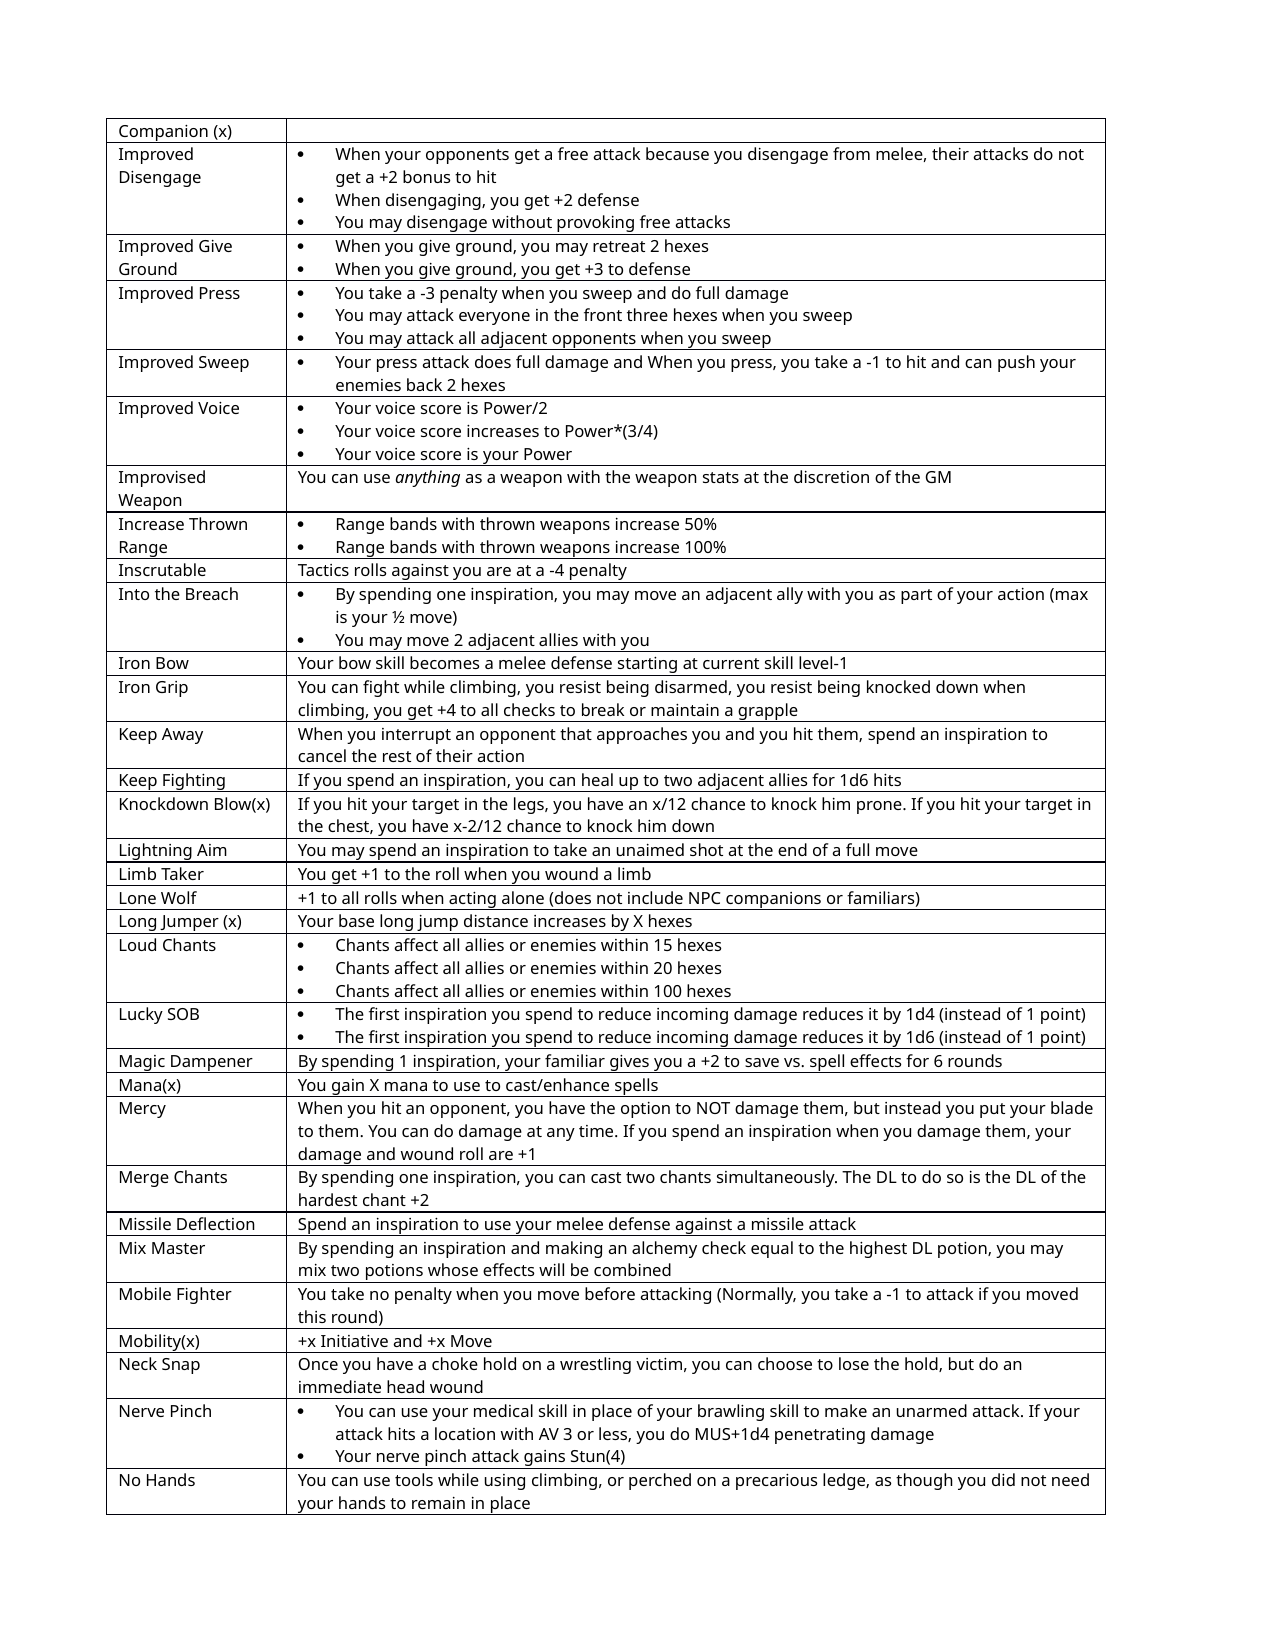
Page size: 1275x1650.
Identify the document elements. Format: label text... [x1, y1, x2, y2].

table_cell Nerve Pinch [107, 1399, 286, 1467]
table_cell Increase Thrown Range [107, 513, 286, 558]
table_cell Your bow skill becomes a melee defense starting at current skill level-1 [287, 652, 1105, 674]
table_cell Iron Grip [107, 676, 286, 721]
table_cell By spending an inspiration and making an alchemy check equal to the highest DL potion, you may mix two potions whose effects will be combined [287, 1236, 1105, 1282]
table_cell You take a -3 penalty when you sweep and do full damage You may attack everyone in the front three hexes when you sweep You may attack all adjacent opponents when you sweep [287, 281, 1105, 349]
table_cell Improvised Weapon [107, 466, 286, 511]
table_cell You gain X mana to use to cast/enhance spells [287, 1073, 1105, 1096]
table_cell Keep Away [107, 722, 286, 767]
table_cell You get +1 to the roll when you wound a limb [287, 863, 1105, 885]
table_cell The first inspiration you spend to reduce incoming damage reduces it by 1d4 (instead of 1 point) The first inspiration you spend to reduce incoming damage reduces it by 1d6 (instead of 1 point) [287, 1003, 1105, 1048]
table_cell By spending 1 inspiration, your familiar gives you a +2 to save vs. spell effects for 6 rounds [287, 1049, 1105, 1072]
table_cell You take no penalty when you move before attacking (Normally, you take a -1 to attack if you moved this round) [287, 1283, 1105, 1328]
table_cell Spend an inspiration to use your melee defense against a missile attack [287, 1213, 1105, 1235]
table_cell Your press attack does full damage and When you press, you take a -1 to hit and can push your enemies back 2 hexes [287, 350, 1105, 396]
table_cell Inscrutable [107, 559, 286, 582]
table_cell Keep Fighting [107, 769, 286, 791]
table_cell +x Initiative and +x Move [287, 1329, 1105, 1352]
table_cell By spending one inspiration, you can cast two chants simultaneously. The DL to do so is the DL of the hardest chant +2 [287, 1166, 1105, 1211]
table_cell Lone Wolf [107, 886, 286, 909]
table_cell When you give ground, you may retreat 2 hexes When you give ground, you get +3 to defense [287, 235, 1105, 280]
table_cell When you hit an opponent, you have the option to NOT damage them, but instead you put your blade to them. You can do damage at any time. If you spend an inspiration when you damage them, your damage and wound roll are +1 [287, 1097, 1105, 1165]
table_cell Improved Disengage [107, 143, 286, 234]
table_cell You can use your medical skill in place of your brawling skill to make an unarmed attack. If your attack hits a location with AV 3 or less, you do MUS+1d4 penetrating damage Your nerve pinch attack gains Stun(4) [287, 1399, 1105, 1467]
table_cell Knockdown Blow(x) [107, 792, 286, 838]
table_cell You can use anything as a weapon with the weapon stats at the discretion of the GM [287, 466, 1105, 511]
table_cell Range bands with thrown weapons increase 50% Range bands with thrown weapons increase 100% [287, 513, 1105, 558]
table_cell Loud Chants [107, 934, 286, 1002]
table_cell Improved Give Ground [107, 235, 286, 280]
table_cell Lucky SOB [107, 1003, 286, 1048]
table_cell Magic Dampener [107, 1049, 286, 1072]
table_cell By spending one inspiration, you may move an adjacent ally with you as part of your action (max is your ½ move) You may move 2 adjacent allies with you [287, 583, 1105, 651]
table_cell Improved Voice [107, 397, 286, 465]
table_cell No Hands [107, 1469, 286, 1514]
table_cell When you interrupt an opponent that approaches you and you hit them, spend an inspiration to cancel the rest of their action [287, 722, 1105, 767]
table_cell Mercy [107, 1097, 286, 1165]
table_cell If you hit your target in the legs, you have an x/12 chance to knock him prone. If you hit your target in the chest, you have x-2/12 chance to knock him down [287, 792, 1105, 838]
table_cell Mobility(x) [107, 1329, 286, 1352]
table_cell Merge Chants [107, 1166, 286, 1211]
table_cell If you spend an inspiration, you can heal up to two adjacent allies for 1d6 hits [287, 769, 1105, 791]
table_cell [287, 119, 1105, 142]
table_cell Tactics rolls against you are at a -4 penalty [287, 559, 1105, 582]
table_cell Your base long jump distance increases by X hexes [287, 910, 1105, 933]
table_cell Into the Breach [107, 583, 286, 651]
table_cell Improved Sweep [107, 350, 286, 396]
table_cell Your voice score is Power/2 Your voice score increases to Power*(3/4) Your voice score is your Power [287, 397, 1105, 465]
table_cell You may spend an inspiration to take an unaimed shot at the end of a full move [287, 839, 1105, 861]
table_cell You can fight while climbing, you resist being disarmed, you resist being knocked down when climbing, you get +4 to all checks to break or maintain a grapple [287, 676, 1105, 721]
table_cell Lightning Aim [107, 839, 286, 861]
table_cell You can use tools while using climbing, or perched on a precarious ledge, as though you did not need your hands to remain in place [287, 1469, 1105, 1514]
table_cell Companion (x) [107, 119, 286, 142]
table_cell Mobile Fighter [107, 1283, 286, 1328]
table_cell Missile Deflection [107, 1213, 286, 1235]
table_cell When your opponents get a free attack because you disengage from melee, their attacks do not get a +2 bonus to hit When disengaging, you get +2 defense You may disengage without provoking free attacks [287, 143, 1105, 234]
table_cell Limb Taker [107, 863, 286, 885]
table_cell Neck Snap [107, 1353, 286, 1398]
table_cell Once you have a choke hold on a wrestling victim, you can choose to lose the hold, but do an immediate head wound [287, 1353, 1105, 1398]
table_cell Long Jumper (x) [107, 910, 286, 933]
table_cell +1 to all rolls when acting alone (does not include NPC companions or familiars) [287, 886, 1105, 909]
table_cell Improved Press [107, 281, 286, 349]
table_cell Mix Master [107, 1236, 286, 1282]
table_cell Iron Bow [107, 652, 286, 674]
table_cell Chants affect all allies or enemies within 15 hexes Chants affect all allies or enemies within 20 hexes Chants affect all allies or enemies within 100 hexes [287, 934, 1105, 1002]
table_cell Mana(x) [107, 1073, 286, 1096]
